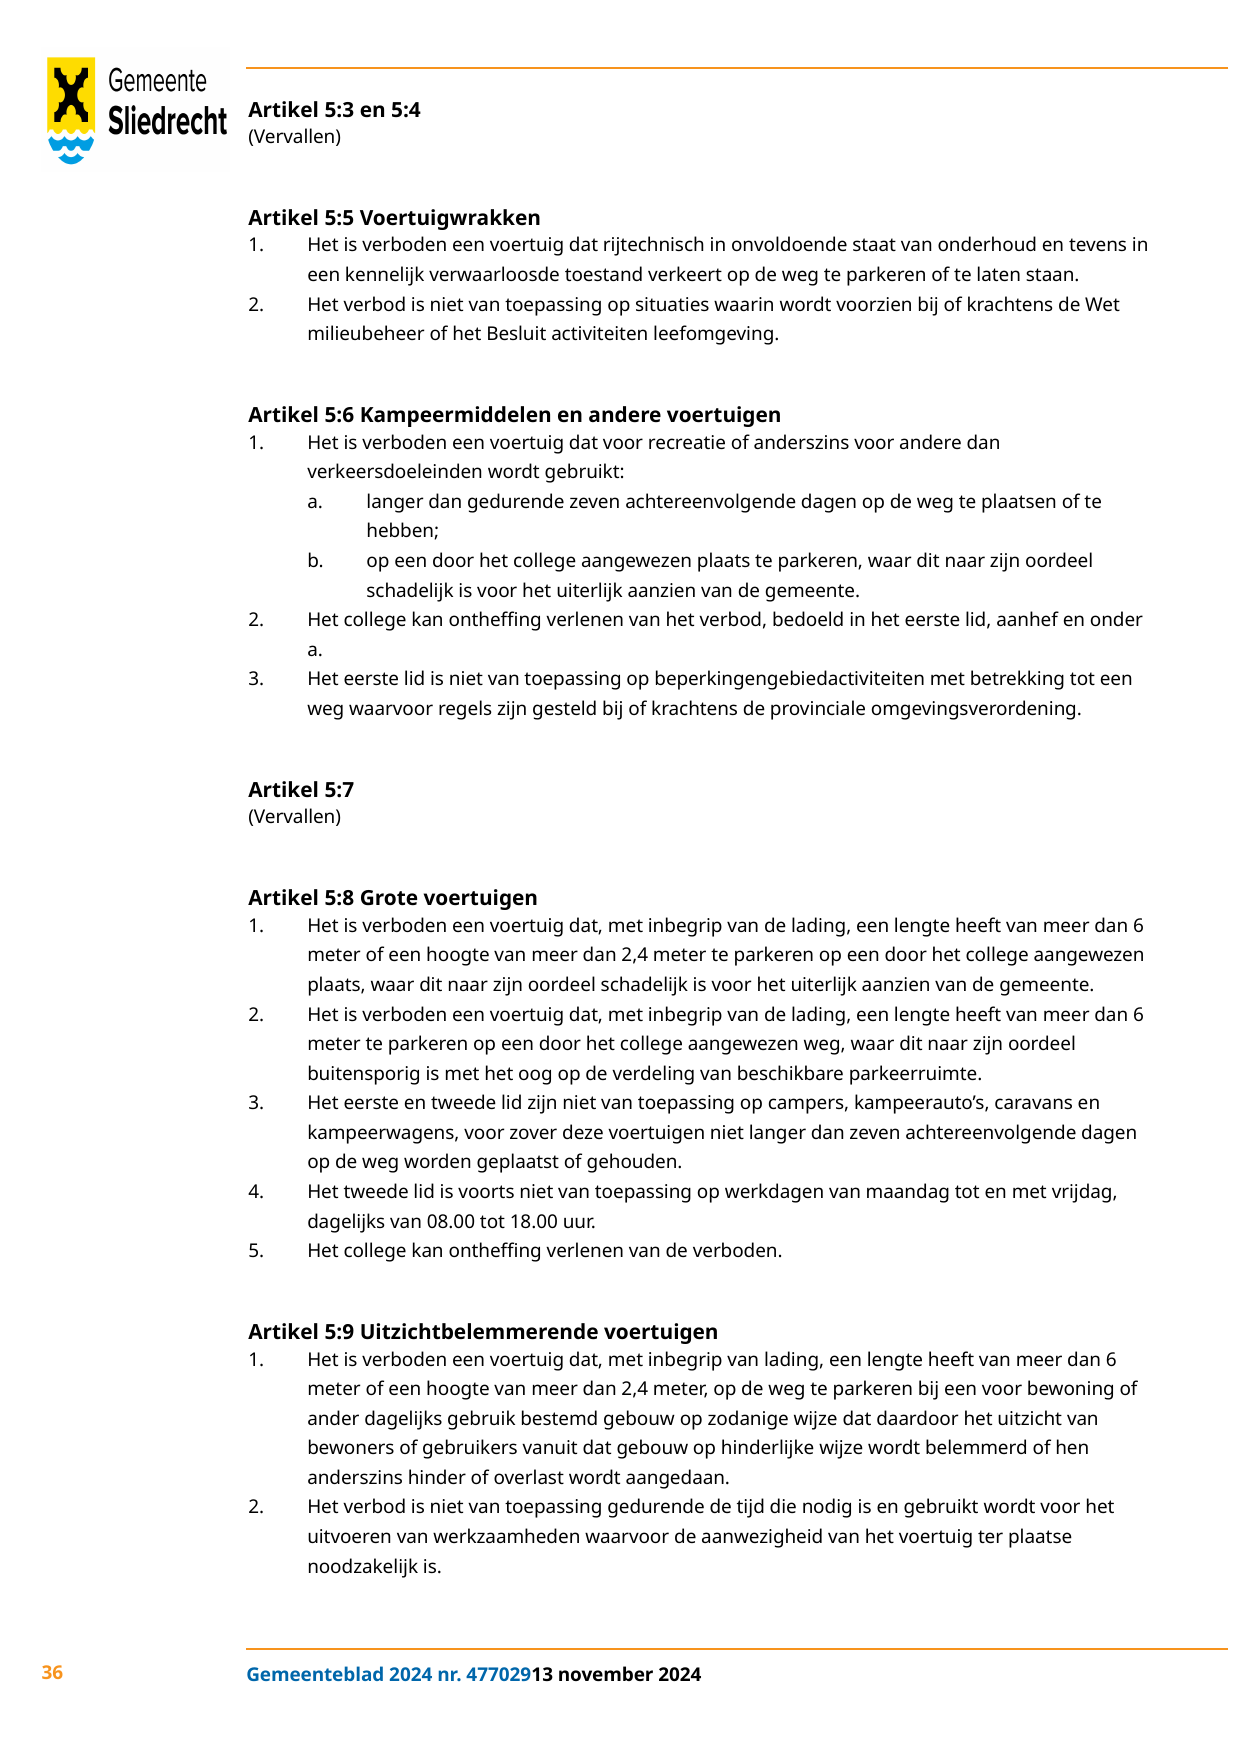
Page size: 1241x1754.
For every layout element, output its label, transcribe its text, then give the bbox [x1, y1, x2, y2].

list Het verbod is niet van toepassing gedurende de tijd die nodig is en gebruikt wordt voor het uitvoeren van werkzaamheden waarvoor de aanwezigheid van het voertuig ter plaatse noodzakelijk is. [248, 1494, 1152, 1579]
list langer dan gedurende zeven achtereenvolgende dagen op de weg te plaatsen of te hebben; [307, 488, 1152, 543]
text Artikel 5:5 Voertuigwrakken [248, 203, 1152, 232]
text (Vervallen) [248, 803, 1152, 829]
list Het is verboden een voertuig dat, met inbegrip van de lading, een lengte heeft van meer dan 6 meter of een hoogte van meer dan 2,4 meter te parkeren op een door het college aangewezen plaats, waar dit naar zijn oordeel schadelijk is voor het uiterlijk aanzien van de gemeente. [248, 912, 1152, 997]
list Het is verboden een voertuig dat voor recreatie of anderszins voor andere dan verkeersdoeleinden wordt gebruikt: [248, 429, 1152, 484]
list op een door het college aangewezen plaats te parkeren, waar dit naar zijn oordeel schadelijk is voor het uiterlijk aanzien van de gemeente. [307, 547, 1152, 602]
list Het is verboden een voertuig dat rijtechnisch in onvoldoende staat van onderhoud en tevens in een kennelijk verwaarloosde toestand verkeert op de weg te parkeren of te laten staan. [248, 232, 1152, 287]
list Het is verboden een voertuig dat, met inbegrip van de lading, een lengte heeft van meer dan 6 meter te parkeren op een door het college aangewezen weg, waar dit naar zijn oordeel buitensporig is met het oog op de verdeling van beschikbare parkeerruimte. [248, 1001, 1152, 1086]
list Het verbod is niet van toepassing op situaties waarin wordt voorzien bij of krachtens de Wet milieubeheer of het Besluit activiteiten leefomgeving. [248, 291, 1152, 346]
list Het is verboden een voertuig dat, met inbegrip van lading, een lengte heeft van meer dan 6 meter of een hoogte van meer dan 2,4 meter, op de weg te parkeren bij een voor bewoning of ander dagelijks gebruik bestemd gebouw op zodanige wijze dat daardoor het uitzicht van bewoners of gebruikers vanuit dat gebouw op hinderlijke wijze wordt belemmerd of hen anderszins hinder of overlast wordt aangedaan. [248, 1346, 1152, 1490]
list Het college kan ontheffing verlenen van het verbod, bedoeld in het eerste lid, aanhef en onder a. [248, 606, 1152, 662]
list Het tweede lid is voorts niet van toepassing op werkdagen van maandag tot en met vrijdag, dagelijks van 08.00 tot 18.00 uur. [248, 1178, 1152, 1233]
text Artikel 5:9 Uitzichtbelemmerende voertuigen [248, 1317, 1152, 1346]
list Het eerste lid is niet van toepassing op beperkingengebiedactiviteiten met betrekking tot een weg waarvoor regels zijn gesteld bij of krachtens de provinciale omgevingsverordening. [248, 666, 1152, 721]
text (Vervallen) [248, 123, 1152, 149]
list Het eerste en tweede lid zijn niet van toepassing op campers, kampeerauto’s, caravans en kampeerwagens, voor zover deze voertuigen niet langer dan zeven achtereenvolgende dagen op de weg worden geplaatst of gehouden. [248, 1089, 1152, 1174]
text Artikel 5:7 [248, 775, 1152, 803]
picture [41, 47, 231, 172]
text Artikel 5:6 Kampeermiddelen en andere voertuigen [248, 400, 1152, 429]
list Het college kan ontheffing verlenen van de verboden. [248, 1237, 1152, 1263]
text Artikel 5:8 Grote voertuigen [248, 883, 1152, 912]
text Artikel 5:3 en 5:4 [248, 95, 1152, 123]
